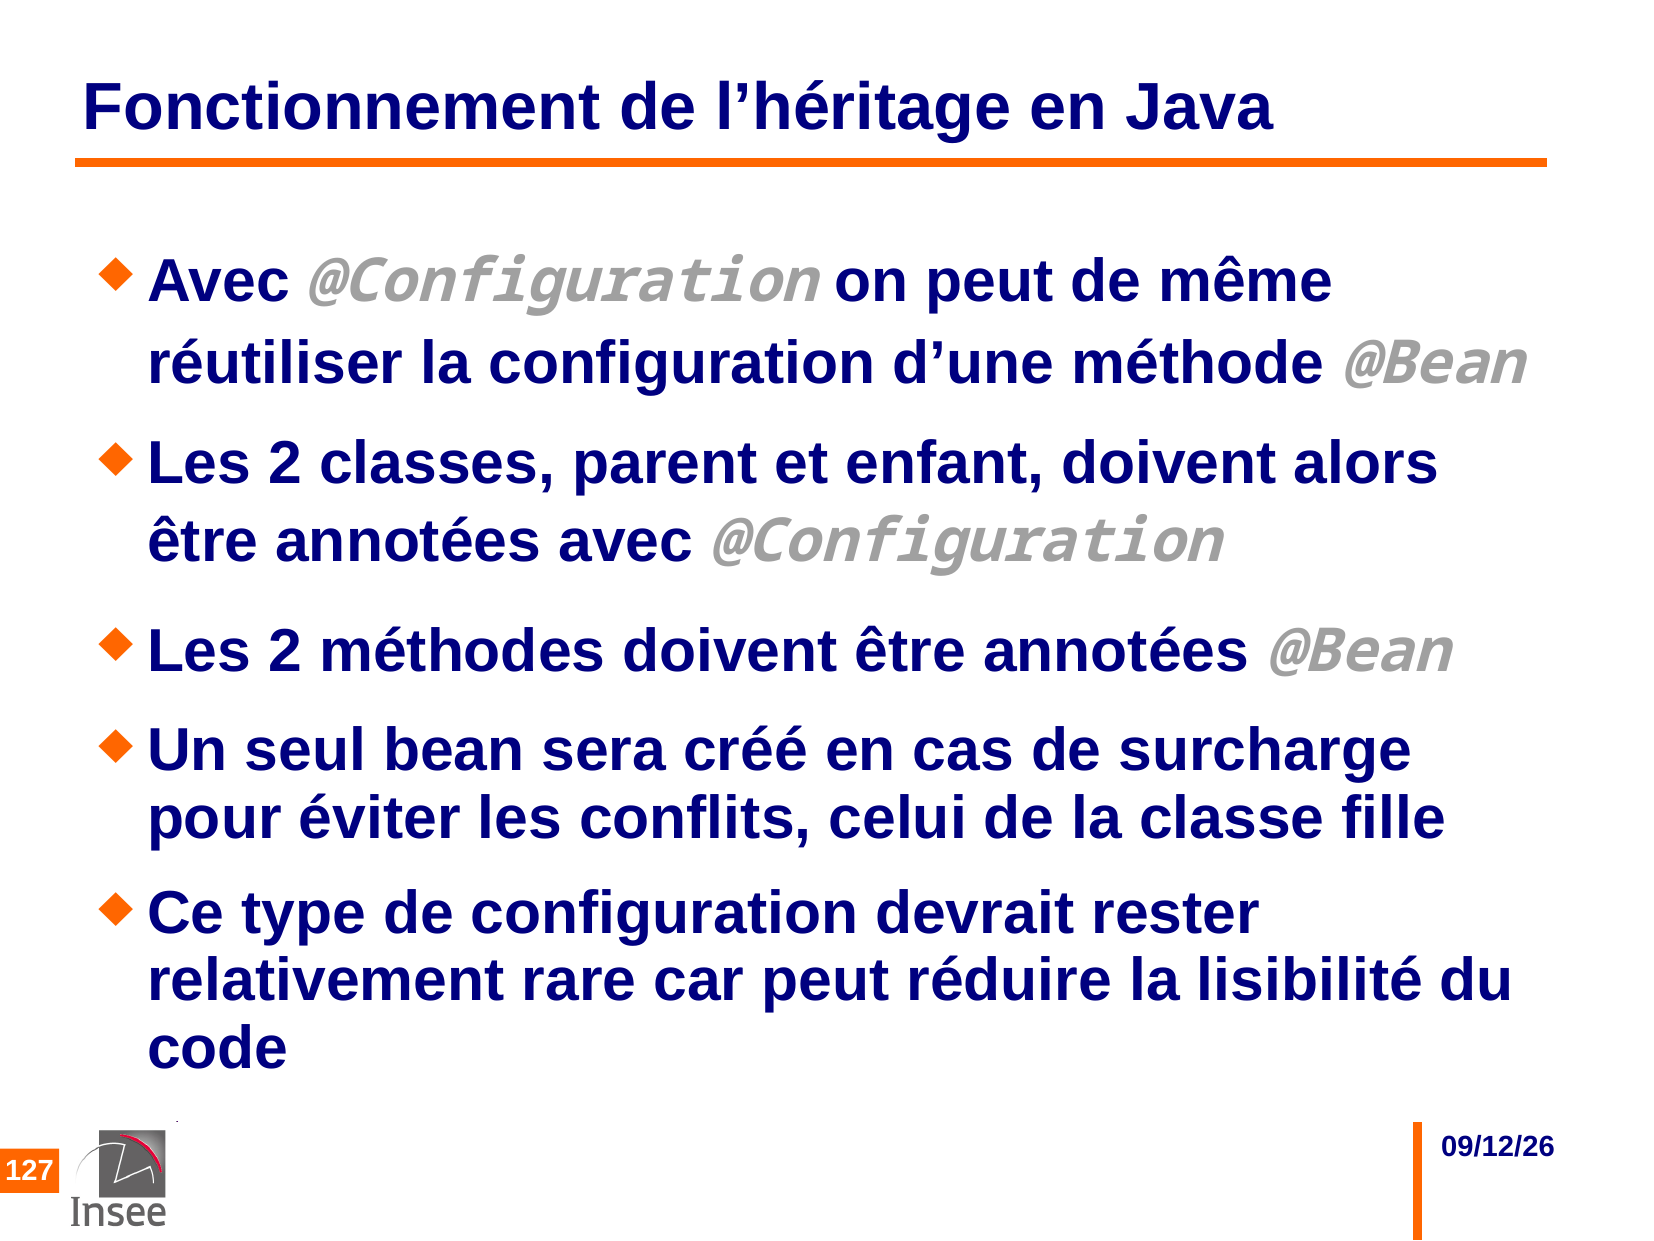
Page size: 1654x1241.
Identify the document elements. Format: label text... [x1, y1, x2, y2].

picture [62, 1121, 178, 1241]
title Fonctionnement de l’héritage en Java [82, 49, 1619, 163]
list Avec @Configuration on peut de même réutiliser la configuration d’une méthode @Bean Les 2 classes, parent et enfant, doivent alors être annotées avec @Configuration Les 2 méthodes doivent être annotées @Bean Un seul bean sera créé en cas de surcharge pour éviter les conflits, celui de la classe fille Ce type de configuration devrait rester relativement rare car peut réduire la lisibilité du code [82, 236, 1548, 1087]
